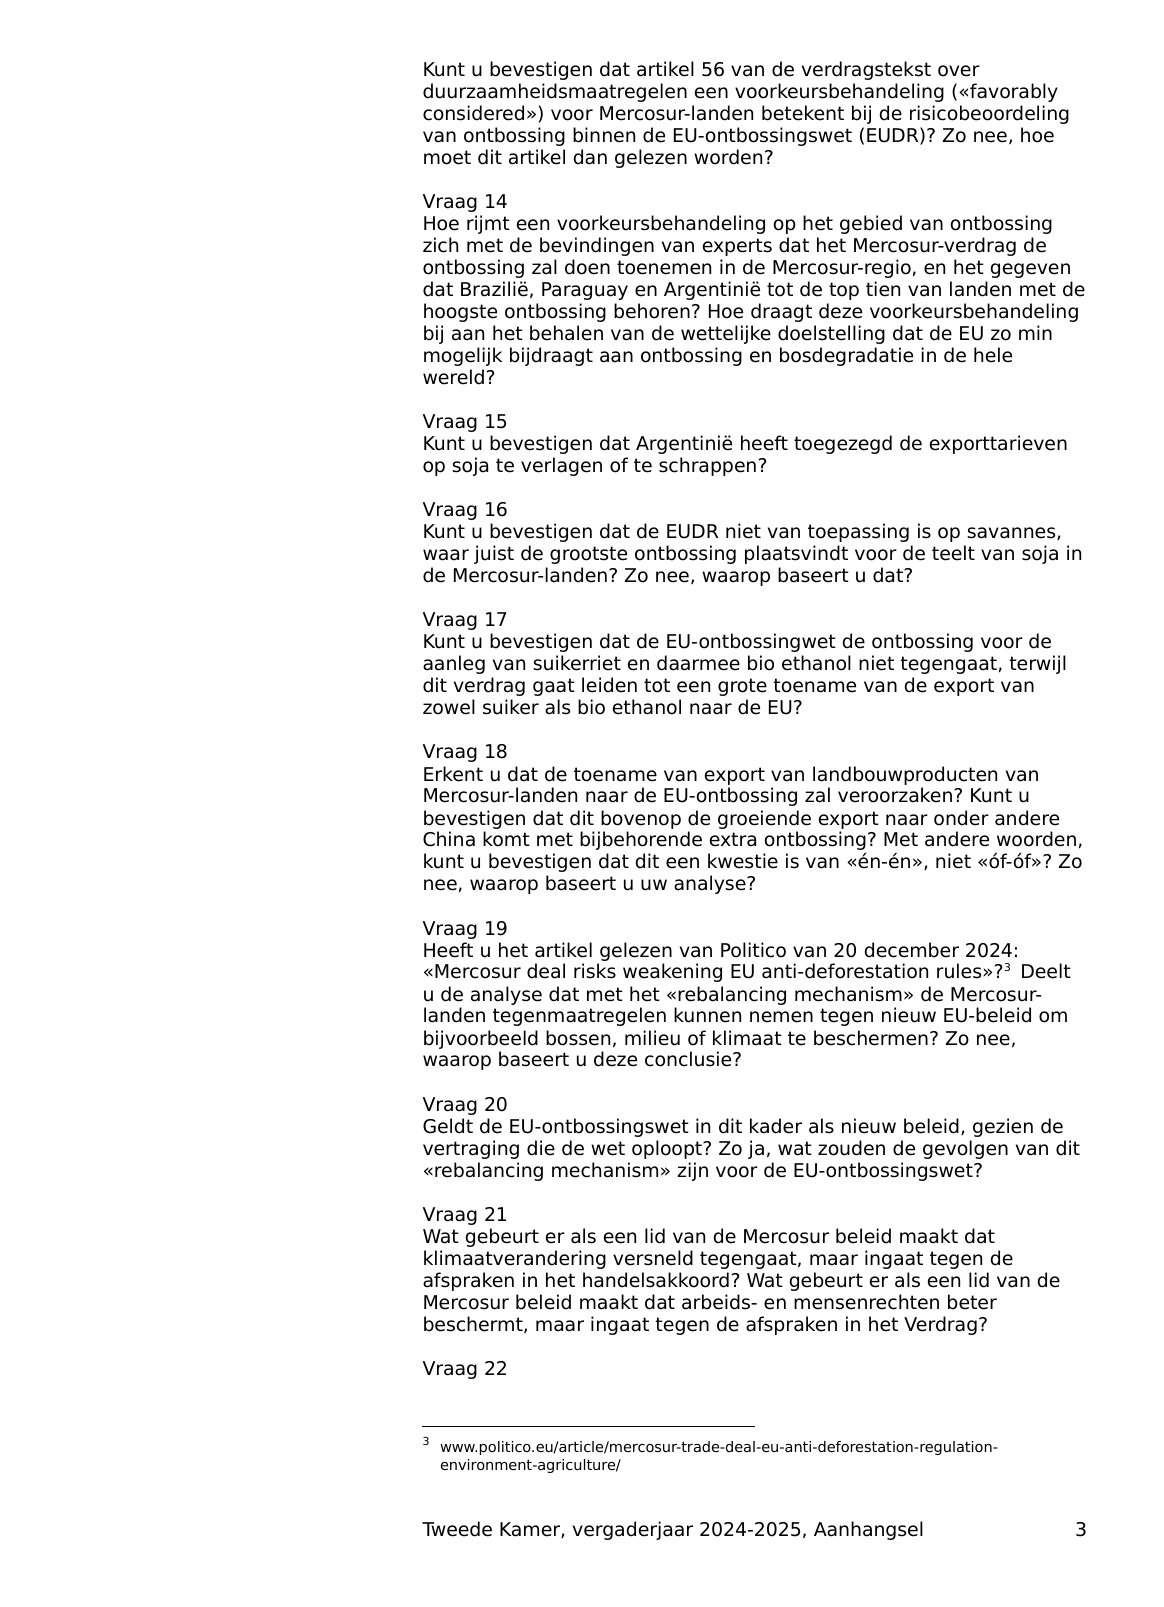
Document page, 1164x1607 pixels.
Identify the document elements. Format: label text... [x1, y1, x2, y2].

text www.politico.eu/article/mercosur-trade-deal-eu-anti-deforestation-regulation-environment-agriculture/ [422, 1435, 1087, 1474]
text Heeft u het artikel gelezen van Politico van 20 december 2024: «Mercosur deal risks weakening EU anti-deforestation rules»? Deelt u de analyse dat met het «rebalancing mechanism» de Mercosur-landen tegenmaatregelen kunnen nemen tegen nieuw EU-beleid om bijvoorbeeld bossen, milieu of klimaat te beschermen? Zo nee, waarop baseert u deze conclusie? [422, 939, 1087, 1071]
text Vraag 15 [422, 411, 1087, 433]
text Hoe rijmt een voorkeursbehandeling op het gebied van ontbossing zich met de bevindingen van experts dat het Mercosur-verdrag de ontbossing zal doen toenemen in de Mercosur-regio, en het gegeven dat Brazilië, Paraguay en Argentinië tot de top tien van landen met de hoogste ontbossing behoren? Hoe draagt deze voorkeursbehandeling bij aan het behalen van de wettelijke doelstelling dat de EU zo min mogelijk bijdraagt aan ontbossing en bosdegradatie in de hele wereld? [422, 213, 1087, 389]
text Geldt de EU-ontbossingswet in dit kader als nieuw beleid, gezien de vertraging die de wet oploopt? Zo ja, wat zouden de gevolgen van dit «rebalancing mechanism» zijn voor de EU-ontbossingswet? [422, 1116, 1087, 1181]
text Vraag 22 [422, 1358, 1087, 1380]
text Vraag 19 [422, 917, 1087, 939]
text Vraag 16 [422, 499, 1087, 521]
text Kunt u bevestigen dat de EU-ontbossingwet de ontbossing voor de aanleg van suikerriet en daarmee bio ethanol niet tegengaat, terwijl dit verdrag gaat leiden tot een grote toename van de export van zowel suiker als bio ethanol naar de EU? [422, 631, 1087, 719]
text Kunt u bevestigen dat de EUDR niet van toepassing is op savannes, waar juist de grootste ontbossing plaatsvindt voor de teelt van soja in de Mercosur-landen? Zo nee, waarop baseert u dat? [422, 521, 1087, 587]
text Vraag 18 [422, 741, 1087, 763]
text Kunt u bevestigen dat artikel 56 van de verdragstekst over duurzaamheidsmaatregelen een voorkeursbehandeling («favorably considered») voor Mercosur-landen betekent bij de risicobeoordeling van ontbossing binnen de EU-ontbossingswet (EUDR)? Zo nee, hoe moet dit artikel dan gelezen worden? [422, 59, 1087, 169]
text Vraag 21 [422, 1204, 1087, 1226]
text Wat gebeurt er als een lid van de Mercosur beleid maakt dat klimaatverandering versneld tegengaat, maar ingaat tegen de afspraken in het handelsakkoord? Wat gebeurt er als een lid van de Mercosur beleid maakt dat arbeids- en mensenrechten beter beschermt, maar ingaat tegen de afspraken in het Verdrag? [422, 1226, 1087, 1336]
text Vraag 14 [422, 191, 1087, 213]
text Vraag 17 [422, 609, 1087, 631]
text Vraag 20 [422, 1093, 1087, 1116]
text Erkent u dat de toename van export van landbouwproducten van Mercosur-landen naar de EU-ontbossing zal veroorzaken? Kunt u bevestigen dat dit bovenop de groeiende export naar onder andere China komt met bijbehorende extra ontbossing? Met andere woorden, kunt u bevestigen dat dit een kwestie is van «én-én», niet «óf-óf»? Zo nee, waarop baseert u uw analyse? [422, 763, 1087, 895]
text Kunt u bevestigen dat Argentinië heeft toegezegd de exporttarieven op soja te verlagen of te schrappen? [422, 433, 1087, 477]
